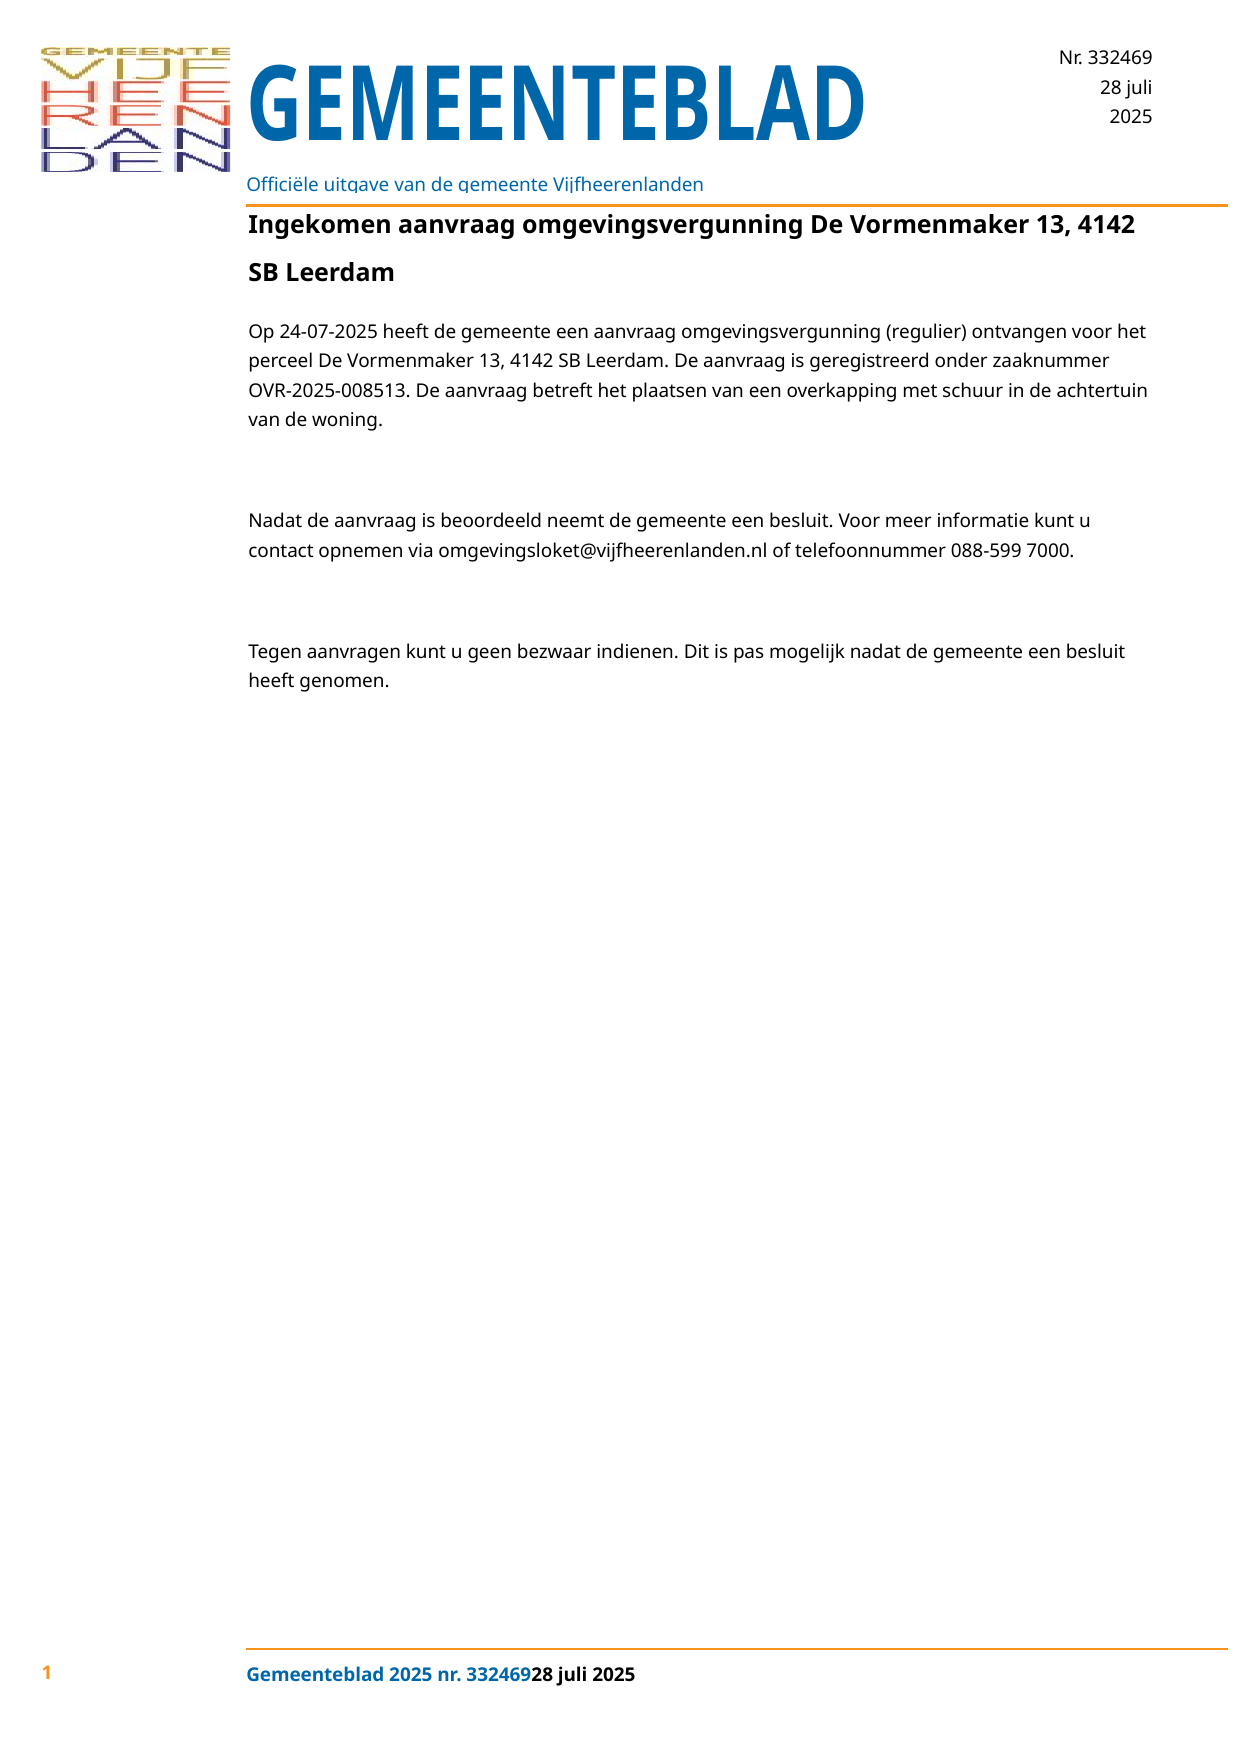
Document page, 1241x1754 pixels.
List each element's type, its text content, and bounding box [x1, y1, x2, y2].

text Nadat de aanvraag is beoordeeld neemt de gemeente een besluit. Voor meer informatie kunt u contact opnemen via omgevingsloket@vijfheerenlanden.nl of telefoonnummer 088-599 7000. [248, 507, 1152, 563]
text Tegen aanvragen kunt u geen bezwaar indienen. Dit is pas mogelijk nadat de gemeente een besluit heeft genomen. [248, 638, 1152, 693]
picture [41, 47, 231, 172]
text Ingekomen aanvraag omgevingsvergunning De Vormenmaker 13, 4142 SB Leerdam [248, 207, 1152, 288]
text Op 24-07-2025 heeft de gemeente een aanvraag omgevingsvergunning (regulier) ontvangen voor het perceel De Vormenmaker 13, 4142 SB Leerdam. De aanvraag is geregistreerd onder zaaknummer OVR-2025-008513. De aanvraag betreft het plaatsen van een overkapping met schuur in de achtertuin van de woning. [248, 318, 1152, 432]
